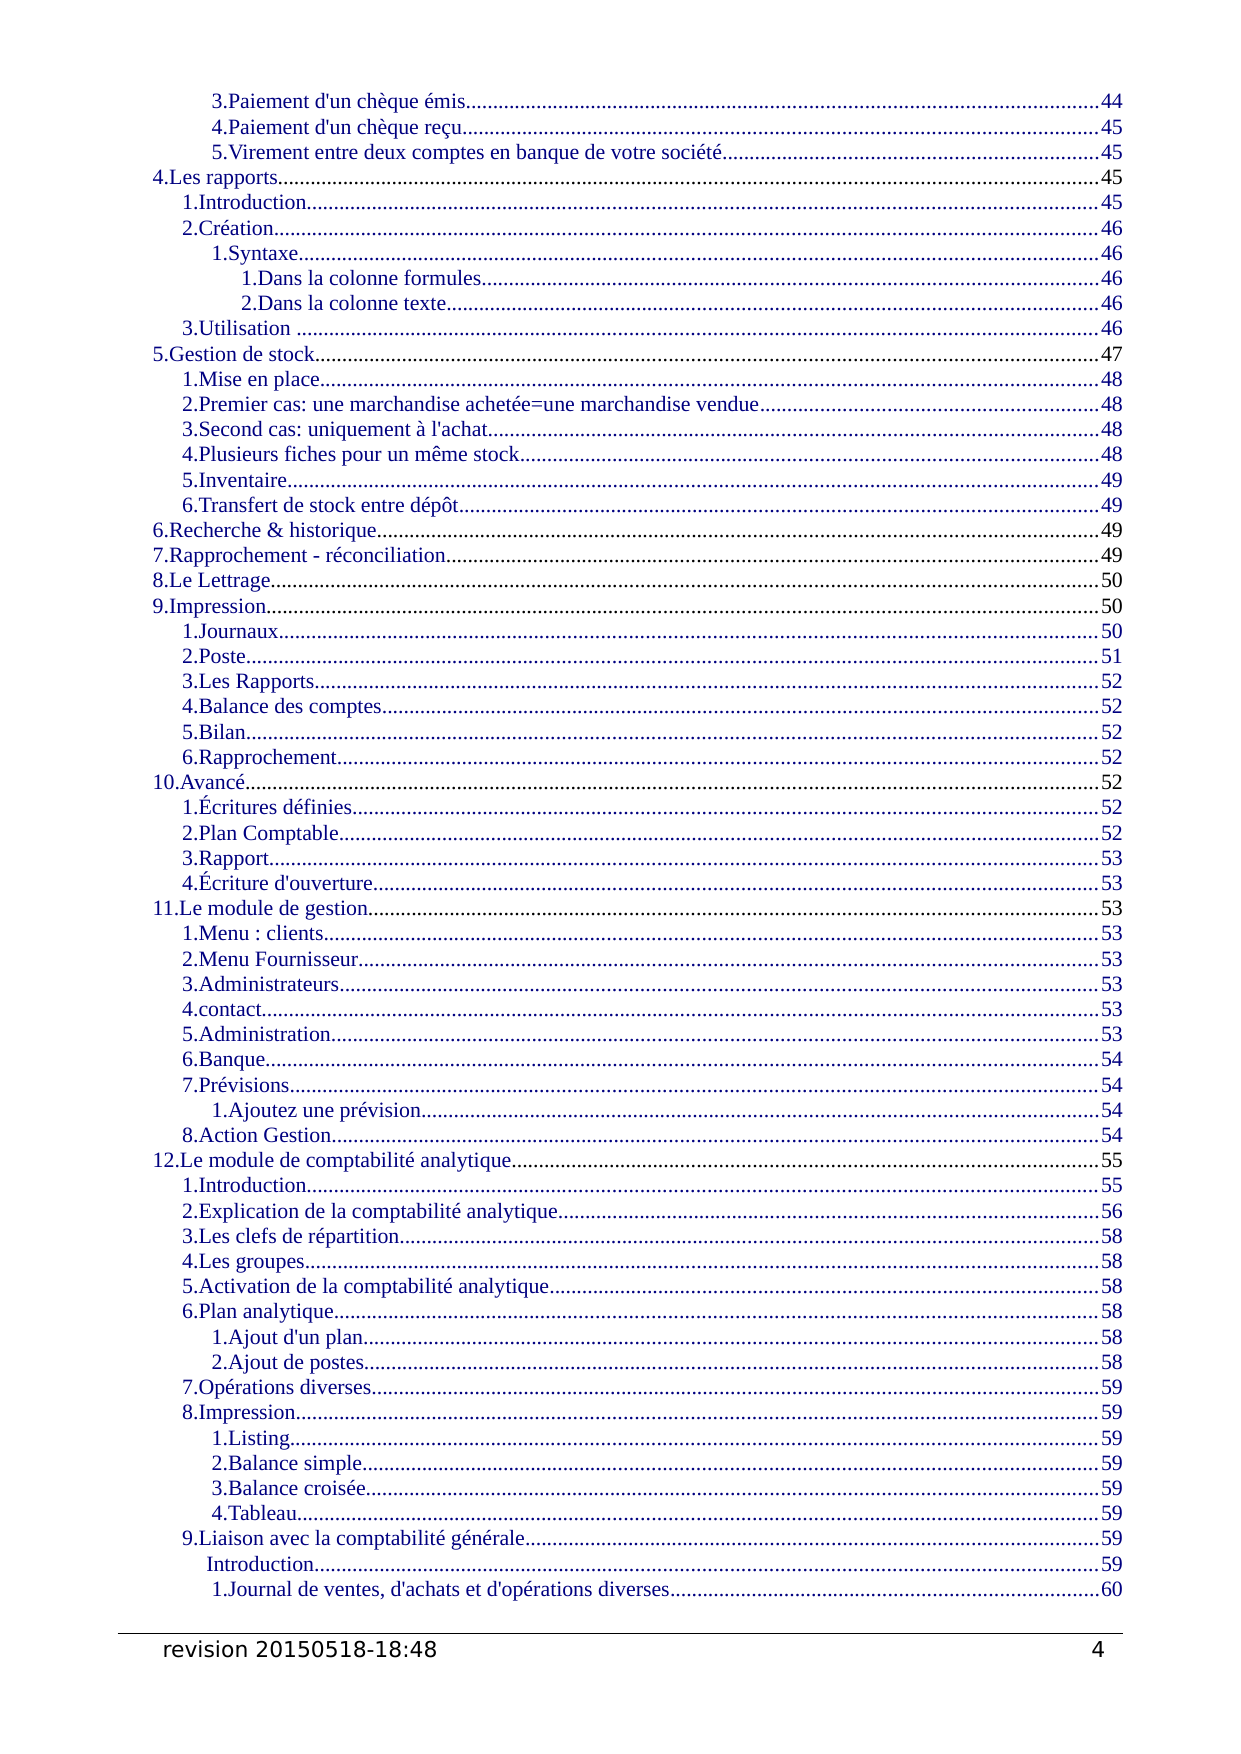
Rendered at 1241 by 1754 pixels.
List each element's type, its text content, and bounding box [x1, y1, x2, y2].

text 2.Premier cas: une marchandise achetée=une marchandise vendue 48 [176, 391, 1123, 416]
text 1.Ajoutez une prévision 54 [206, 1097, 1123, 1122]
text 6.Transfert de stock entre dépôt 49 [176, 492, 1123, 517]
text 3.Balance croisée 59 [206, 1475, 1123, 1500]
text 9.Liaison avec la comptabilité générale 59 [176, 1525, 1123, 1551]
text 11.Le module de gestion 53 [147, 895, 1123, 920]
text 2.Création 46 [176, 214, 1123, 240]
text 1.Écritures définies 52 [176, 794, 1123, 819]
text 8.Le Lettrage 50 [147, 567, 1123, 593]
text 12.Le module de comptabilité analytique 55 [147, 1147, 1123, 1172]
text 7.Prévisions 54 [176, 1072, 1123, 1097]
text 2.Ajout de postes 58 [206, 1349, 1123, 1374]
text 2.Dans la colonne texte 46 [235, 290, 1123, 315]
text 3.Paiement d'un chèque émis 44 [206, 88, 1123, 114]
text 2.Balance simple 59 [206, 1450, 1123, 1475]
text 4.Paiement d'un chèque reçu 45 [206, 114, 1123, 139]
text 9.Impression 50 [147, 593, 1123, 618]
text 2.Explication de la comptabilité analytique 56 [176, 1198, 1123, 1223]
text 6.Recherche & historique 49 [147, 517, 1123, 542]
text 1.Menu : clients 53 [176, 920, 1123, 946]
text 3.Rapport 53 [176, 845, 1123, 870]
text 5.Activation de la comptabilité analytique 58 [176, 1273, 1123, 1298]
text 1.Journaux 50 [176, 618, 1123, 643]
text 5.Bilan 52 [176, 719, 1123, 744]
text 6.Banque 54 [176, 1046, 1123, 1072]
text 4.Plusieurs fiches pour un même stock 48 [176, 441, 1123, 467]
text 8.Action Gestion 54 [176, 1122, 1123, 1147]
text 2.Plan Comptable 52 [176, 819, 1123, 845]
text 7.Rapprochement - réconciliation 49 [147, 542, 1123, 567]
text Introduction 59 [206, 1551, 1123, 1576]
text 3.Utilisation 46 [176, 315, 1123, 341]
text 8.Impression 59 [176, 1399, 1123, 1424]
text 1.Syntaxe 46 [206, 240, 1123, 265]
text 1.Journal de ventes, d'achats et d'opérations diverses 60 [206, 1576, 1123, 1601]
text 1.Introduction 55 [176, 1172, 1123, 1198]
text 6.Plan analytique 58 [176, 1298, 1123, 1324]
text 3.Administrateurs 53 [176, 971, 1123, 996]
text 5.Administration 53 [176, 1021, 1123, 1046]
text 4.Balance des comptes 52 [176, 693, 1123, 719]
text 1.Ajout d'un plan 58 [206, 1324, 1123, 1349]
text 3.Les Rapports 52 [176, 668, 1123, 693]
text 1.Mise en place 48 [176, 366, 1123, 391]
text 4.contact 53 [176, 996, 1123, 1021]
text 6.Rapprochement 52 [176, 744, 1123, 769]
text 5.Virement entre deux comptes en banque de votre société 45 [206, 139, 1123, 164]
text 5.Inventaire 49 [176, 467, 1123, 492]
text 1.Listing 59 [206, 1424, 1123, 1450]
text 4.Écriture d'ouverture 53 [176, 870, 1123, 895]
text 3.Second cas: uniquement à l'achat 48 [176, 416, 1123, 441]
text 10.Avancé 52 [147, 769, 1123, 794]
text 2.Menu Fournisseur 53 [176, 946, 1123, 971]
text 1.Introduction 45 [176, 189, 1123, 214]
text 5.Gestion de stock 47 [147, 341, 1123, 366]
text 3.Les clefs de répartition 58 [176, 1223, 1123, 1248]
text 4.Tableau 59 [206, 1500, 1123, 1525]
text 4.Les rapports 45 [147, 164, 1123, 189]
text 7.Opérations diverses 59 [176, 1374, 1123, 1399]
text 1.Dans la colonne formules 46 [235, 265, 1123, 290]
text 2.Poste 51 [176, 643, 1123, 668]
text 4.Les groupes 58 [176, 1248, 1123, 1273]
